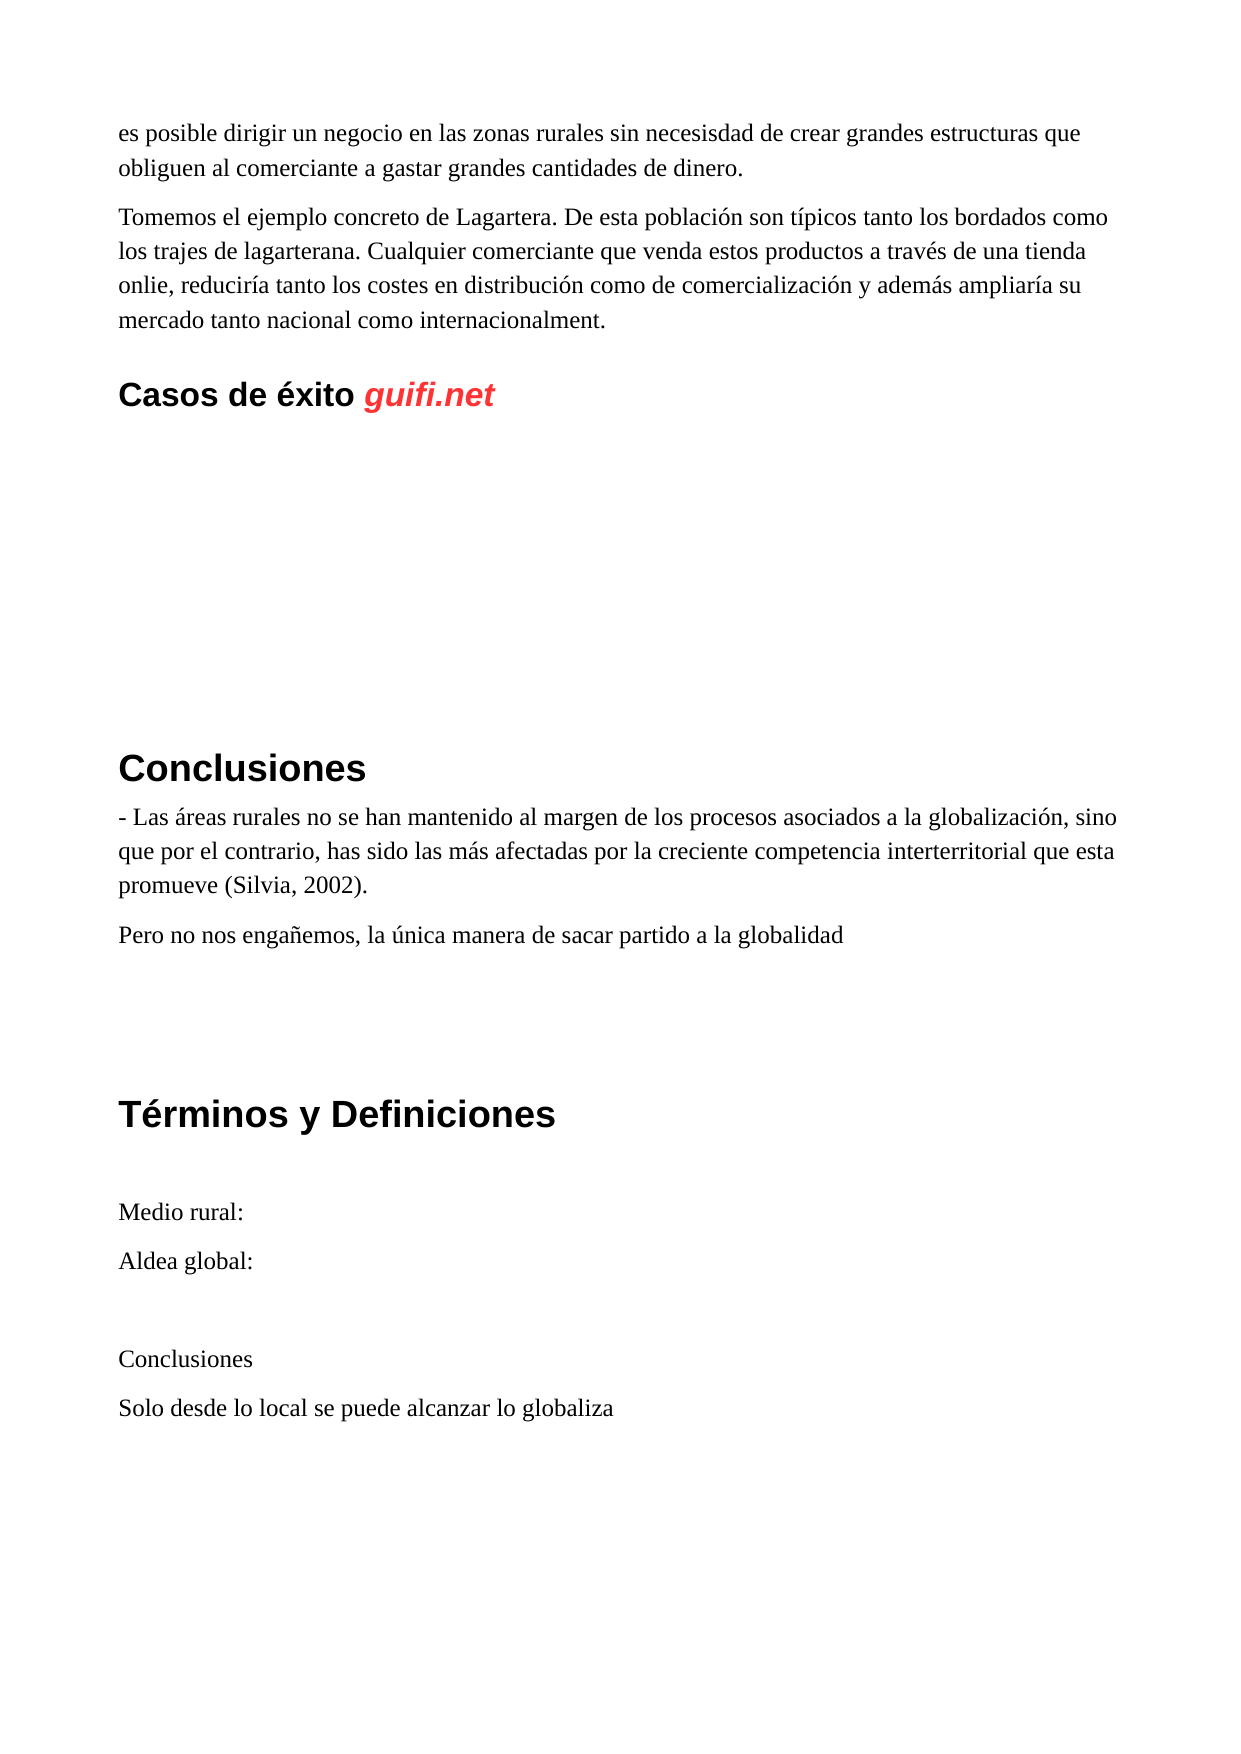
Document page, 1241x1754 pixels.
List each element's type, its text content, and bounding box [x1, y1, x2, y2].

text Pero no nos engañemos, la única manera de sacar partido a la globalidad [118, 920, 1122, 948]
text Tomemos el ejemplo concreto de Lagartera. De esta población son típicos tanto los bordados como los trajes de lagarterana. Cualquier comerciante que venda estos productos a través de una tienda onlie, reduciría tanto los costes en distribución como de comercialización y además ampliaría su mercado tanto nacional como internacionalment. [118, 202, 1122, 334]
subtitle Conclusiones [118, 746, 1122, 789]
subtitle Términos y Definiciones [118, 1092, 1122, 1136]
text Aldea global: [118, 1246, 1122, 1275]
text Conclusiones [118, 1344, 1122, 1373]
text - Las áreas rurales no se han mantenido al margen de los procesos asociados a la globalización, sino que por el contrario, has sido las más afectadas por la creciente competencia interterritorial que esta promueve (Silvia, 2002). [118, 802, 1122, 899]
text Medio rural: [118, 1197, 1122, 1226]
subtitle Casos de éxito guifi.net [118, 375, 1122, 414]
text Solo desde lo local se puede alcanzar lo globaliza [118, 1393, 1122, 1422]
text es posible dirigir un negocio en las zonas rurales sin necesisdad de crear grandes estructuras que obliguen al comerciante a gastar grandes cantidades de dinero. [118, 118, 1122, 181]
